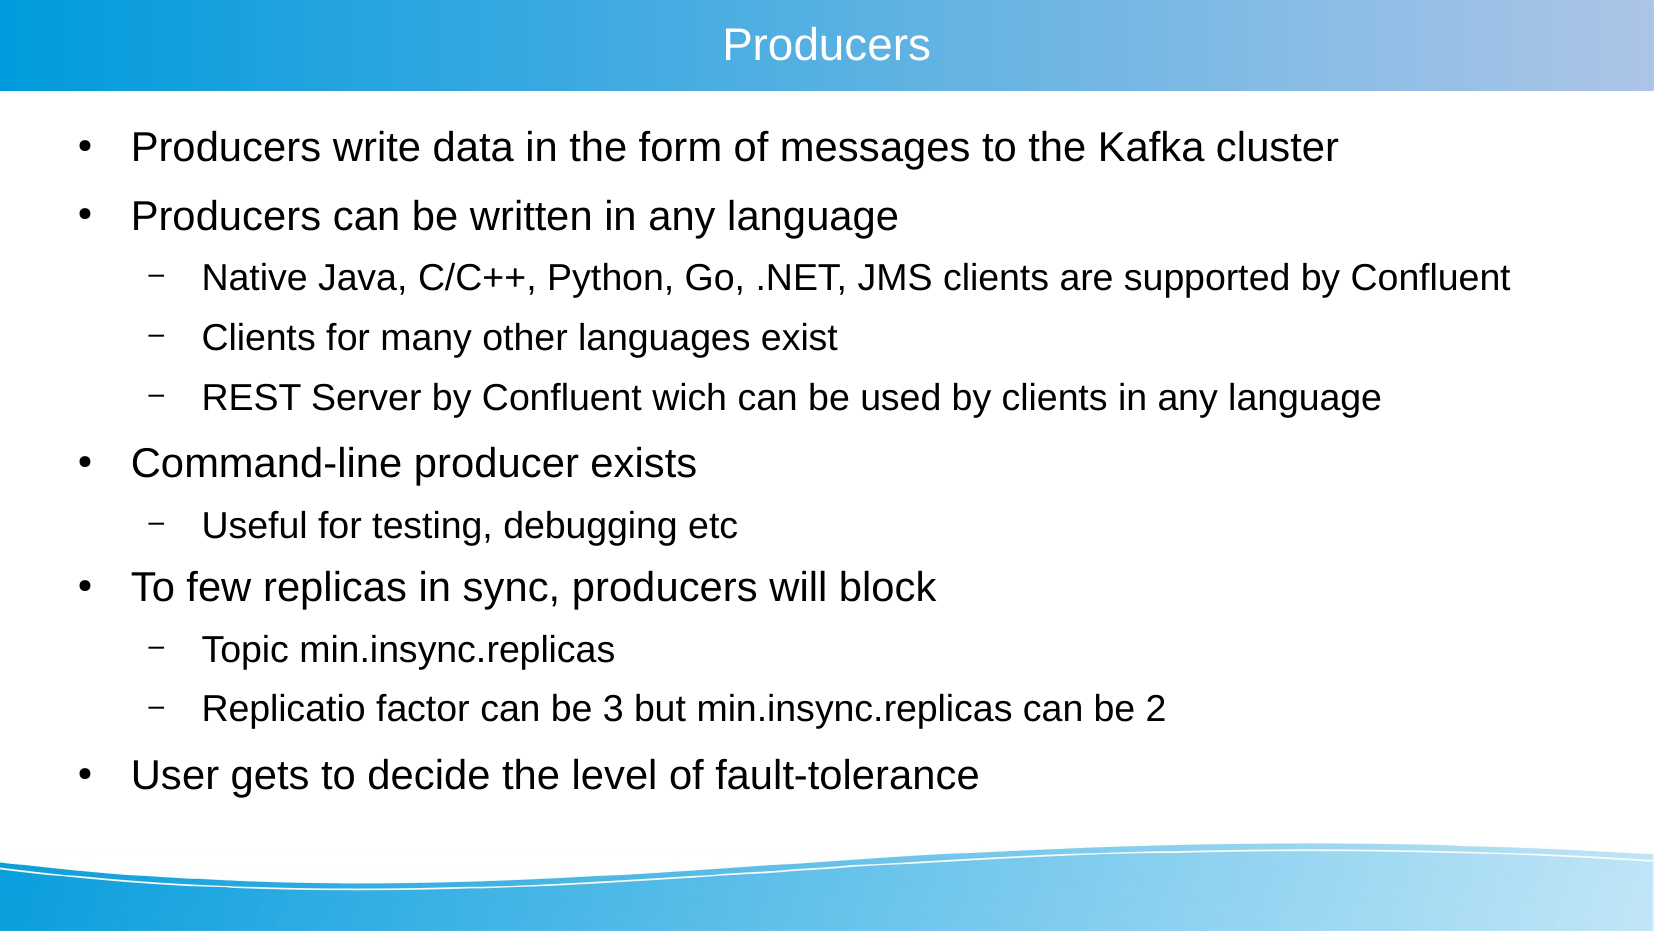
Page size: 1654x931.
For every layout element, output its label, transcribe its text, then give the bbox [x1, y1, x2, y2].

picture [0, 843, 1654, 931]
list Producers write data in the form of messages to the Kafka cluster Producers can be written in any language Native Java, C/C++, Python, Go, .NET, JMS clients are supported by Confluent Clients for many other languages exist REST Server by Confluent wich can be used by clients in any language Command-line producer exists Useful for testing, debugging etc To few replicas in sync, producers will block Topic min.insync.replicas Replicatio factor can be 3 but min.insync.replicas can be 2 User gets to decide the level of fault-tolerance [60, 123, 1591, 833]
title Producers [82, 5, 1571, 85]
